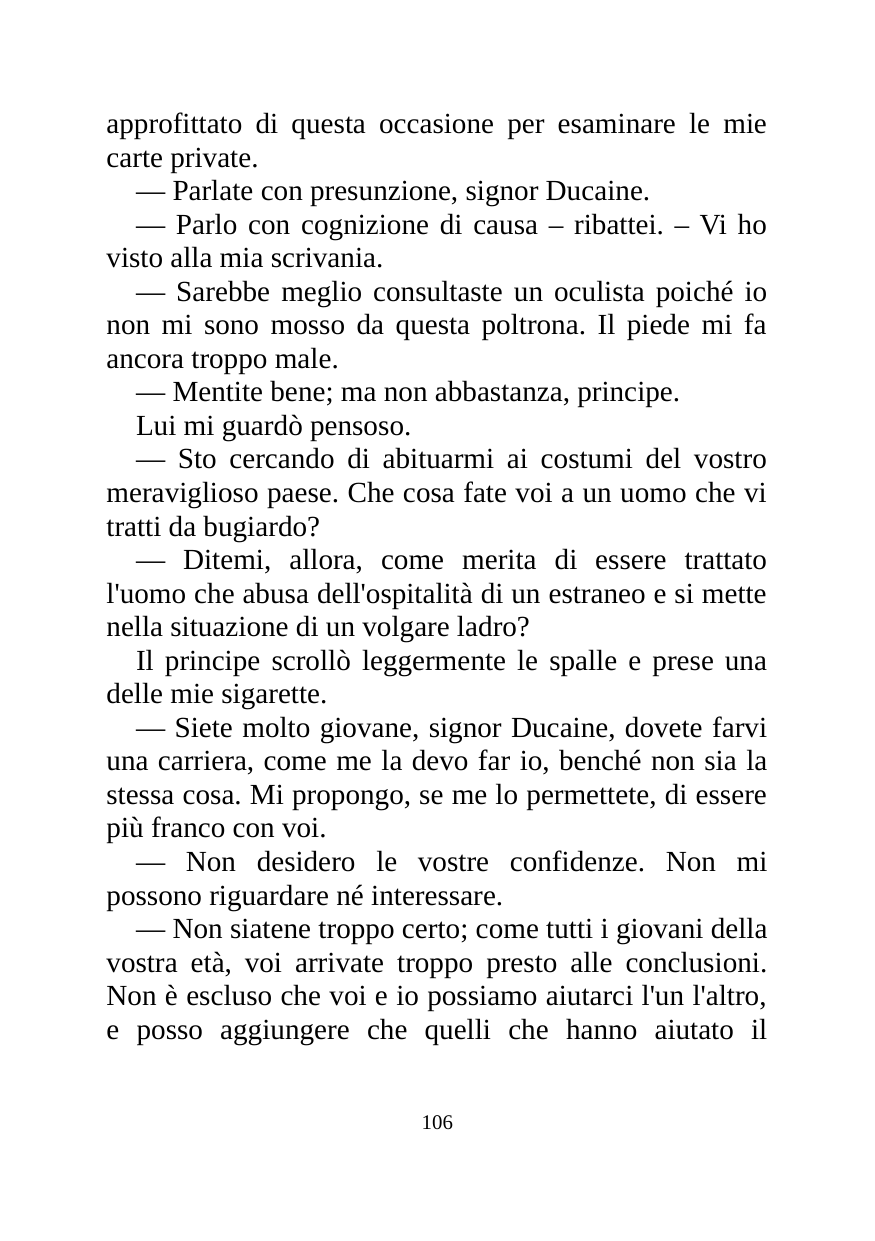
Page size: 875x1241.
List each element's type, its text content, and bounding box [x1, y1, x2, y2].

text — Sarebbe meglio consultaste un oculista poiché io non mi sono mosso da questa poltrona. Il piede mi fa ancora troppo male. [106, 274, 768, 374]
text — Parlo con cognizione di causa – ribattei. – Vi ho visto alla mia scrivania. [106, 207, 768, 274]
text — Non siatene troppo certo; come tutti i giovani della vostra età, voi arrivate troppo presto alle conclusioni. Non è escluso che voi e io possiamo aiutarci l'un l'altro, e posso aggiungere che quelli che hanno aiutato il [106, 911, 768, 1045]
text — Non desidero le vostre confidenze. Non mi possono riguardare né interessare. [106, 844, 768, 911]
text — Mentite bene; ma non abbastanza, principe. [106, 374, 768, 408]
text Lui mi guardò pensoso. [106, 408, 768, 442]
text — Ditemi, allora, come merita di essere trattato l'uomo che abusa dell'ospitalità di un estraneo e si mette nella situazione di un volgare ladro? [106, 542, 768, 643]
text approfittato di questa occasione per esaminare le mie carte private. [106, 106, 768, 173]
text — Siete molto giovane, signor Ducaine, dovete farvi una carriera, come me la devo far io, benché non sia la stessa cosa. Mi propongo, se me lo permettete, di essere più franco con voi. [106, 710, 768, 844]
text — Parlate con presunzione, signor Ducaine. [106, 173, 768, 207]
text — Sto cercando di abituarmi ai costumi del vostro meraviglioso paese. Che cosa fate voi a un uomo che vi tratti da bugiardo? [106, 442, 768, 542]
text Il principe scrollò leggermente le spalle e prese una delle mie sigarette. [106, 643, 768, 710]
